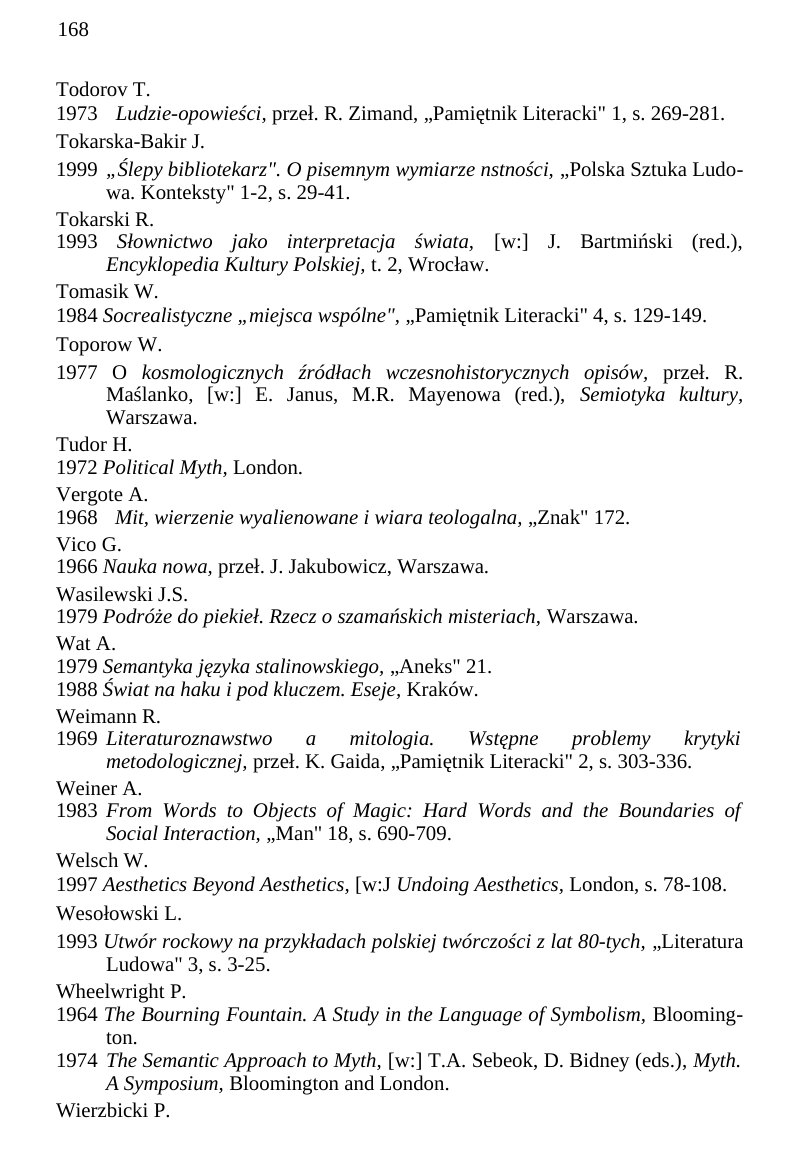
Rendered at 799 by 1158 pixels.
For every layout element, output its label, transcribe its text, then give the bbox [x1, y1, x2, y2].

text Todorov T. [56, 78, 743, 101]
text 1979 Semantyka języka stalinowskiego, „Aneks" 21. [56, 655, 743, 678]
text 1977 O kosmologicznych źródłach wczesnohistorycznych opisów, przeł. R. Maślan­ko, [w:] E. Janus, M.R. Mayenowa (red.), Semiotyka kultury, Warszawa. [56, 361, 743, 429]
text 1993 Utwór rockowy na przykładach polskiej twórczości z lat 80-tych, „Literatura Ludowa" 3, s. 3-25. [56, 930, 743, 976]
text 168 [57, 17, 91, 41]
list From Words to Objects of Magic: Hard Words and the Boundaries of Social Interaction, „Man" 18, s. 690-709. [56, 800, 743, 845]
text Tudor H. [56, 433, 743, 456]
text Welsch W. [56, 849, 743, 872]
text 1972 Political Myth, London. [56, 456, 743, 479]
text 1988 Świat na haku i pod kluczem. Eseje, Kraków. [56, 678, 743, 701]
text 1993 Słownictwo jako interpretacja świata, [w:] J. Bartmiński (red.), Encyklopedia Kultury Polskiej, t. 2, Wrocław. [56, 231, 743, 276]
text 1997 Aesthetics Beyond Aesthetics, [w:J Undoing Aesthetics, London, s. 78-108. Wesołowski L. [56, 872, 743, 925]
list Literaturoznawstwo a mitologia. Wstępne problemy krytyki metodologicznej, przeł. K. Gaida, „Pamiętnik Literacki" 2, s. 303-336. [56, 728, 743, 773]
text 1966 Nauka nowa, przeł. J. Jakubowicz, Warszawa. [56, 556, 743, 578]
text 1984 Socrealistyczne „miejsca wspólne", „Pamiętnik Literacki" 4, s. 129-149. Toporow W. [56, 303, 743, 356]
text Wasilewski J.S. [56, 583, 743, 606]
text Wat A. [56, 632, 743, 655]
text Wierzbicki P. [56, 1099, 743, 1122]
text Vico G. [56, 533, 743, 556]
list The Semantic Approach to Myth, [w:] T.A. Sebeok, D. Bidney (eds.), Myth. A Symposium, Bloomington and London. [56, 1049, 743, 1095]
list „Ślepy bibliotekarz". O pisemnym wymiarze nstności, „Polska Sztuka Ludo­wa. Konteksty" 1-2, s. 29-41. [56, 158, 743, 204]
text 1979 Podróże do piekieł. Rzecz o szamańskich misteriach, Warszawa. [56, 606, 743, 628]
list Mit, wierzenie wyalienowane i wiara teologalna, „Znak" 172. [56, 506, 743, 529]
text Weiner A. [56, 777, 743, 800]
list Ludzie-opowieści, przeł. R. Zimand, „Pamiętnik Literacki" 1, s. 269-281. Tokarska-Bakir J. [56, 101, 743, 153]
text 1964 The Bourning Fountain. A Study in the Language of Symbolism, Blooming­ton. [56, 1003, 743, 1049]
text Weimann R. [56, 705, 743, 728]
text Wheelwright P. [56, 981, 743, 1003]
text Tokarski R. [56, 208, 743, 231]
text Vergote A. [56, 483, 743, 506]
text Tomasik W. [56, 280, 743, 303]
